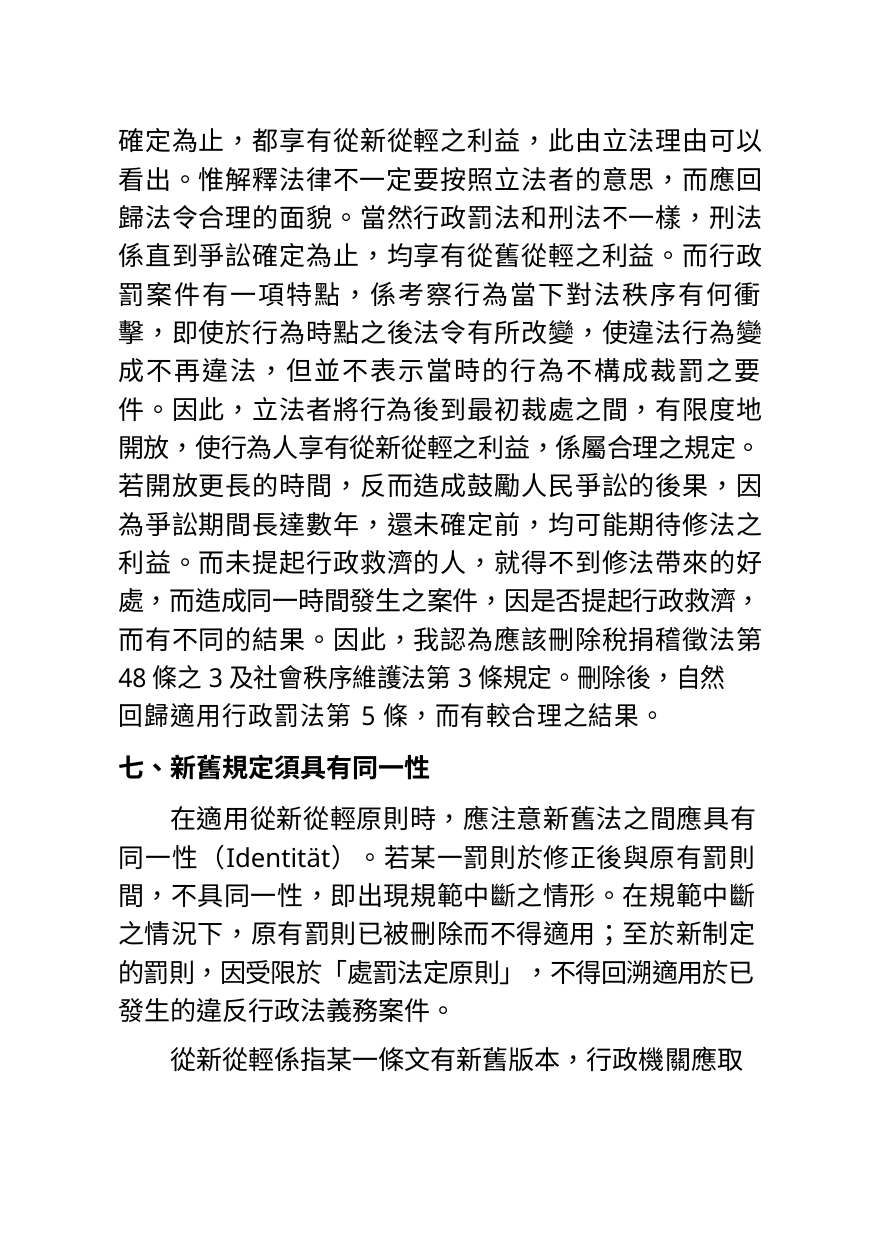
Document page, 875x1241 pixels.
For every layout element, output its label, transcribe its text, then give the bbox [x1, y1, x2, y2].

text 在適用從新從輕原則時，應注意新舊法之間應具有同一性（Identität）。若某一罰則於修正後與原有罰則間，不具同一性，即出現規範中斷之情形。在規範中斷之情況下，原有罰則已被刪除而不得適用；至於新制定的罰則，因受限於「處罰法定原則」，不得回溯適用於已發生的違反行政法義務案件。 [118, 801, 756, 1028]
text 回歸適用行政罰法第 5 條，而有較合理之結果。七、新舊規定須具有同一性 [118, 698, 665, 785]
text 從新從輕係指某一條文有新舊版本，行政機關應取 [170, 1042, 793, 1077]
text 確定為止，都享有從新從輕之利益，此由立法理由可以看出。惟解釋法律不一定要按照立法者的意思，而應回歸法令合理的面貌。當然行政罰法和刑法不一樣，刑法係直到爭訟確定為止，均享有從舊從輕之利益。而行政罰案件有一項特點，係考察行為當下對法秩序有何衝擊，即使於行為時點之後法令有所改變，使違法行為變成不再違法，但並不表示當時的行為不構成裁罰之要件。因此，立法者將行為後到最初裁處之間，有限度地開放，使行為人享有從新從輕之利益，係屬合理之規定。若開放更長的時間，反而造成鼓勵人民爭訟的後果，因為爭訟期間長達數年，還未確定前，均可能期待修法之利益。而未提起行政救濟的人，就得不到修法帶來的好處，而造成同一時間發生之案件，因是否提起行政救濟， 而有不同的結果。因此，我認為應該刪除稅捐稽徵法第48 條之 3 及社會秩序維護法第 3 條規定。刪除後，自然 [118, 123, 762, 695]
